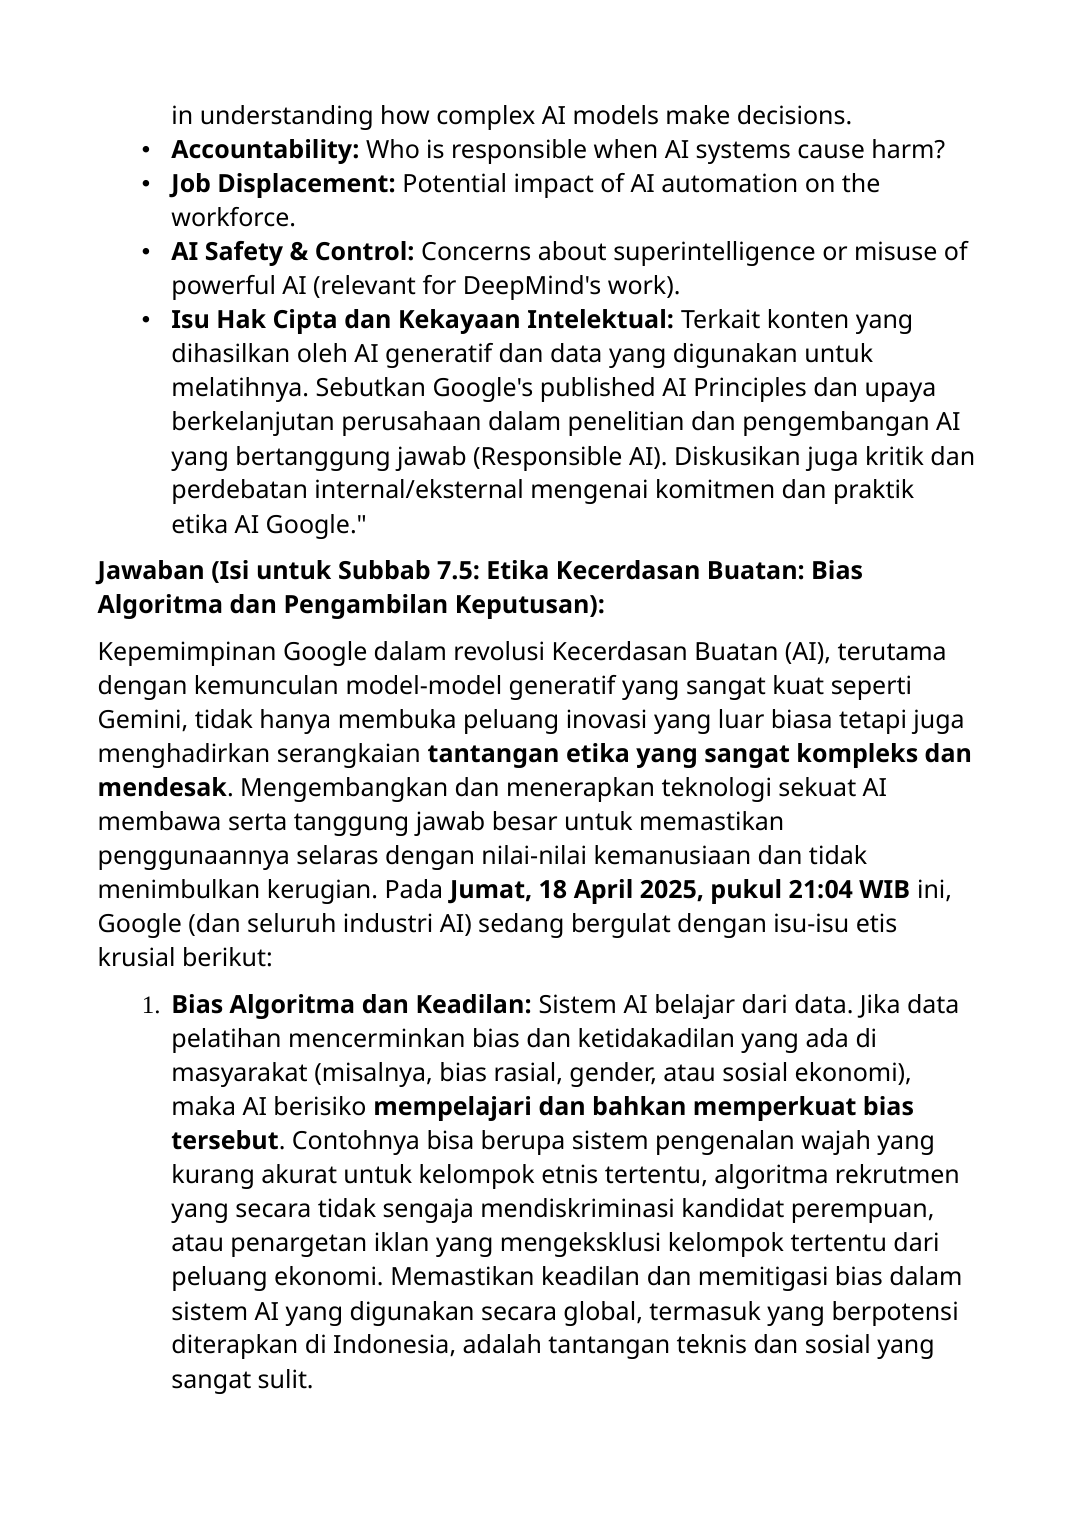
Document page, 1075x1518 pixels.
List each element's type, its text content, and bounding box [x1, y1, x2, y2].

text Kepemimpinan Google dalam revolusi Kecerdasan Buatan (AI), terutama dengan kemunculan model-model generatif yang sangat kuat seperti Gemini, tidak hanya membuka peluang inovasi yang luar biasa tetapi juga menghadirkan serangkaian tantangan etika yang sangat kompleks dan mendesak. Mengembangkan dan menerapkan teknologi sekuat AI membawa serta tanggung jawab besar untuk memastikan penggunaannya selaras dengan nilai-nilai kemanusiaan dan tidak menimbulkan kerugian. Pada Jumat, 18 April 2025, pukul 21:04 WIB ini, Google (dan seluruh industri AI) sedang bergulat dengan isu-isu etis krusial berikut: [97, 633, 977, 974]
list Isu Hak Cipta dan Kekayaan Intelektual: Terkait konten yang dihasilkan oleh AI generatif dan data yang digunakan untuk melatihnya. Sebutkan Google's published AI Principles dan upaya berkelanjutan perusahaan dalam penelitian dan pengembangan AI yang bertanggung jawab (Responsible AI). Diskusikan juga kritik dan perdebatan internal/eksternal mengenai komitmen dan praktik etika AI Google." [142, 302, 977, 540]
list in understanding how complex AI models make decisions. [142, 97, 977, 132]
list Job Displacement: Potential impact of AI automation on the workforce. [142, 166, 977, 234]
list Accountability: Who is responsible when AI systems cause harm? [142, 132, 977, 166]
text Jawaban (Isi untuk Subbab 7.5: Etika Kecerdasan Buatan: Bias Algoritma dan Pengambilan Keputusan): [97, 553, 977, 621]
list Bias Algoritma dan Keadilan: Sistem AI belajar dari data. Jika data pelatihan mencerminkan bias dan ketidakadilan yang ada di masyarakat (misalnya, bias rasial, gender, atau sosial ekonomi), maka AI berisiko mempelajari dan bahkan memperkuat bias tersebut. Contohnya bisa berupa sistem pengenalan wajah yang kurang akurat untuk kelompok etnis tertentu, algoritma rekrutmen yang secara tidak sengaja mendiskriminasi kandidat perempuan, atau penargetan iklan yang mengeksklusi kelompok tertentu dari peluang ekonomi. Memastikan keadilan dan memitigasi bias dalam sistem AI yang digunakan secara global, termasuk yang berpotensi diterapkan di Indonesia, adalah tantangan teknis dan sosial yang sangat sulit. [142, 987, 977, 1395]
list AI Safety & Control: Concerns about superintelligence or misuse of powerful AI (relevant for DeepMind's work). [142, 234, 977, 302]
